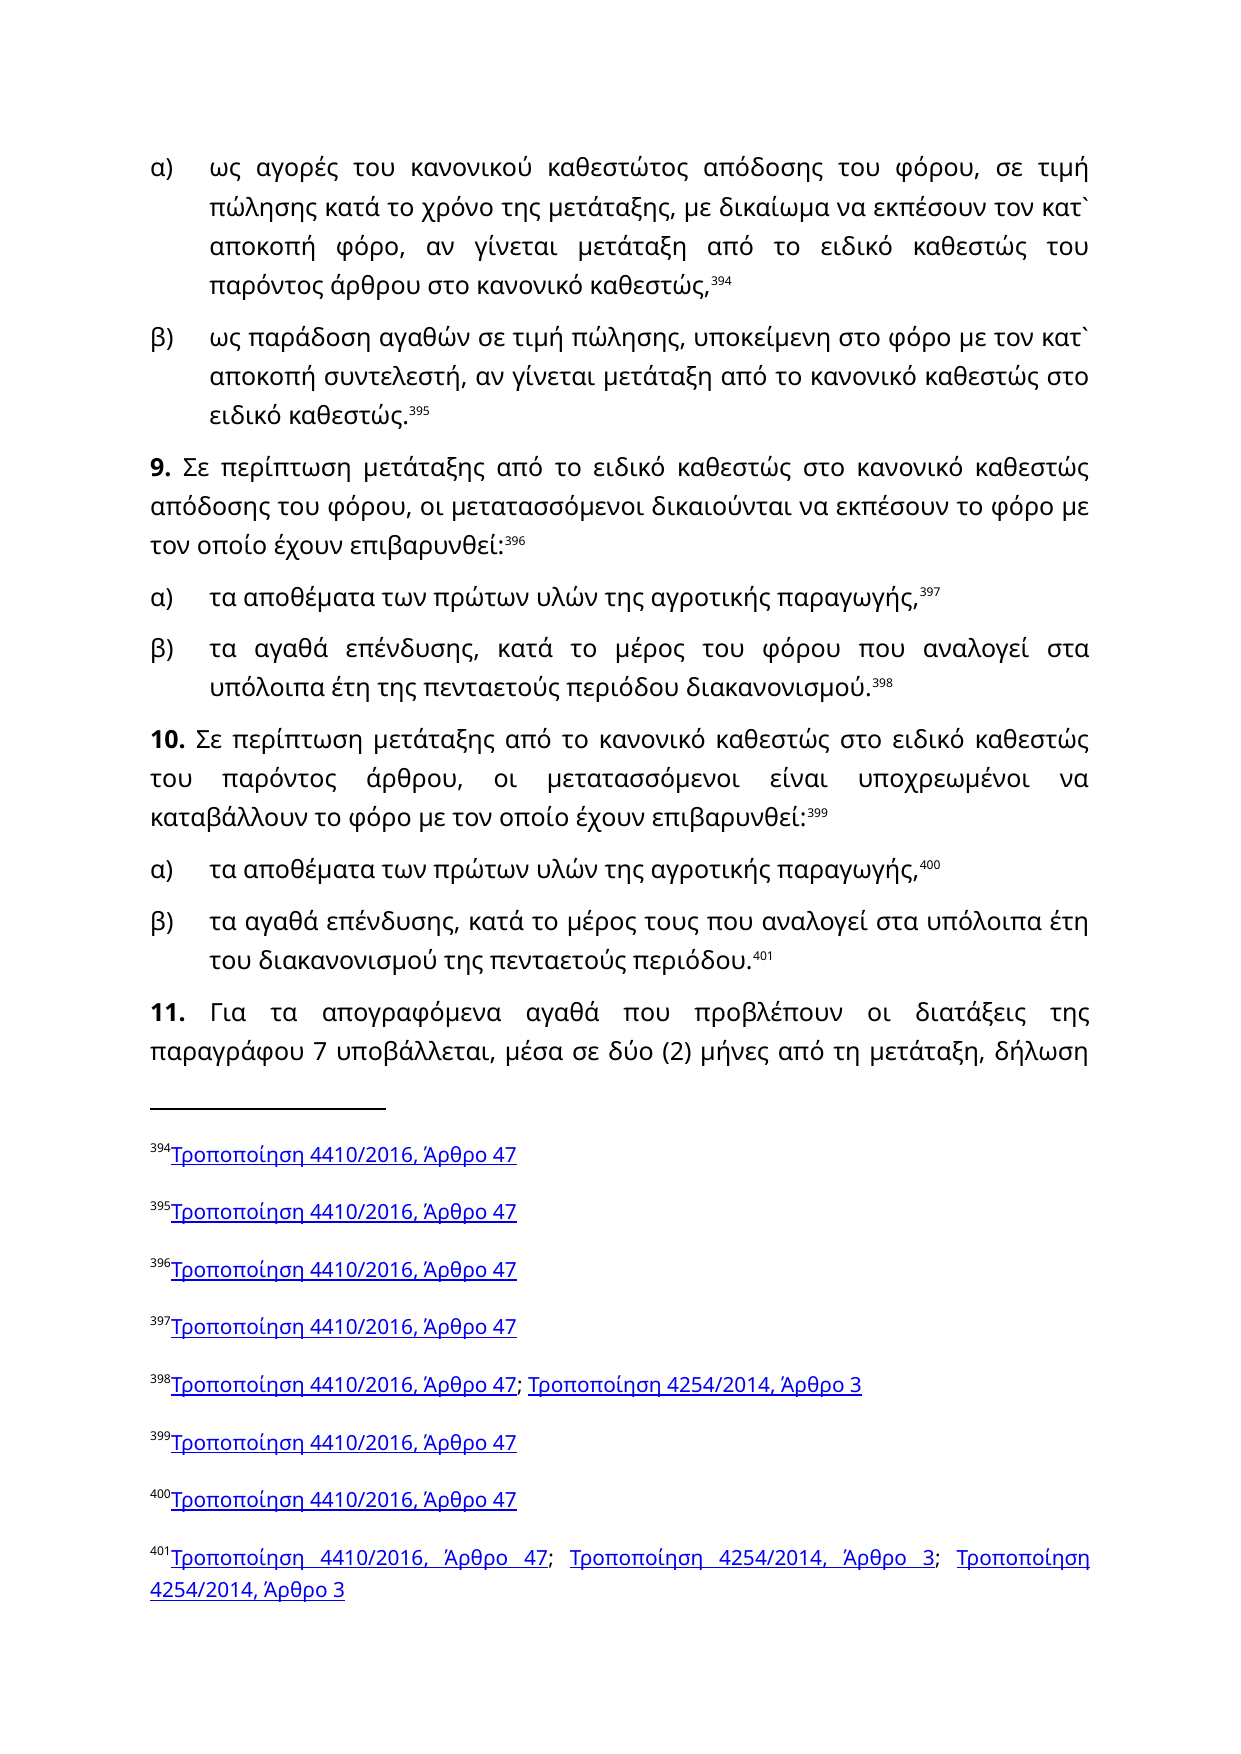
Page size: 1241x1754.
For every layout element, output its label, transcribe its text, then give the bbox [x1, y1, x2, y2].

text 11. Για τα απογραφόμενα αγαθά που προβλέπουν οι διατάξεις της παραγράφου 7 υποβάλλεται, μέσα σε δύο (2) μήνες από τη μετάταξη, δήλωση [150, 994, 1090, 1067]
text 10. Σε περίπτωση μετάταξης από το κανονικό καθεστώς στο ειδικό καθεστώς του παρόντος άρθρου, οι μετατασσόμενοι είναι υποχρεωμένοι να καταβάλλουν το φόρο με τον οποίο έχουν επιβαρυνθεί: [150, 722, 1090, 834]
text Τροποποίηση 4410/2016, Άρθρο 47 [150, 1485, 1090, 1514]
list β) τα αγαθά επένδυσης, κατά το μέρος του φόρου που αναλογεί στα υπόλοιπα έτη της πενταετούς περιόδου διακανονισμού. [150, 631, 1090, 704]
list α) ως αγορές του κανονικού καθεστώτος απόδοσης του φόρου, σε τιμή πώλησης κατά το χρόνο της μετάταξης, με δικαίωμα να εκπέσουν τον κατ` αποκοπή φόρο, αν γίνεται μετάταξη από το ειδικό καθεστώς του παρόντος άρθρου στο κανονικό καθεστώς, [150, 150, 1090, 302]
list α) τα αποθέματα των πρώτων υλών της αγροτικής παραγωγής, [150, 579, 1090, 613]
text Τροποποίηση 4410/2016, Άρθρο 47; Τροποποίηση 4254/2014, Άρθρο 3; Τροποποίηση 4254/2014, Άρθρο 3 [150, 1543, 1090, 1604]
text 9. Σε περίπτωση μετάταξης από το ειδικό καθεστώς στο κανονικό καθεστώς απόδοσης του φόρου, οι μετατασσόμενοι δικαιούνται να εκπέσουν το φόρο με τον οποίο έχουν επιβαρυνθεί: [150, 449, 1090, 562]
list β) τα αγαθά επένδυσης, κατά το μέρος τους που αναλογεί στα υπόλοιπα έτη του διακανονισμού της πενταετούς περιόδου. [150, 903, 1090, 977]
text Τροποποίηση 4410/2016, Άρθρο 47 [150, 1255, 1090, 1283]
list β) ως παράδοση αγαθών σε τιμή πώλησης, υποκείμενη στο φόρο με τον κατ` αποκοπή συντελεστή, αν γίνεται μετάταξη από το κανονικό καθεστώς στο ειδικό καθεστώς. [150, 319, 1090, 432]
text Τροποποίηση 4410/2016, Άρθρο 47 [150, 1140, 1090, 1168]
text Τροποποίηση 4410/2016, Άρθρο 47 [150, 1197, 1090, 1226]
text Τροποποίηση 4410/2016, Άρθρο 47 [150, 1312, 1090, 1341]
text Τροποποίηση 4410/2016, Άρθρο 47; Τροποποίηση 4254/2014, Άρθρο 3 [150, 1370, 1090, 1398]
list α) τα αποθέματα των πρώτων υλών της αγροτικής παραγωγής, [150, 852, 1090, 886]
text Τροποποίηση 4410/2016, Άρθρο 47 [150, 1428, 1090, 1456]
